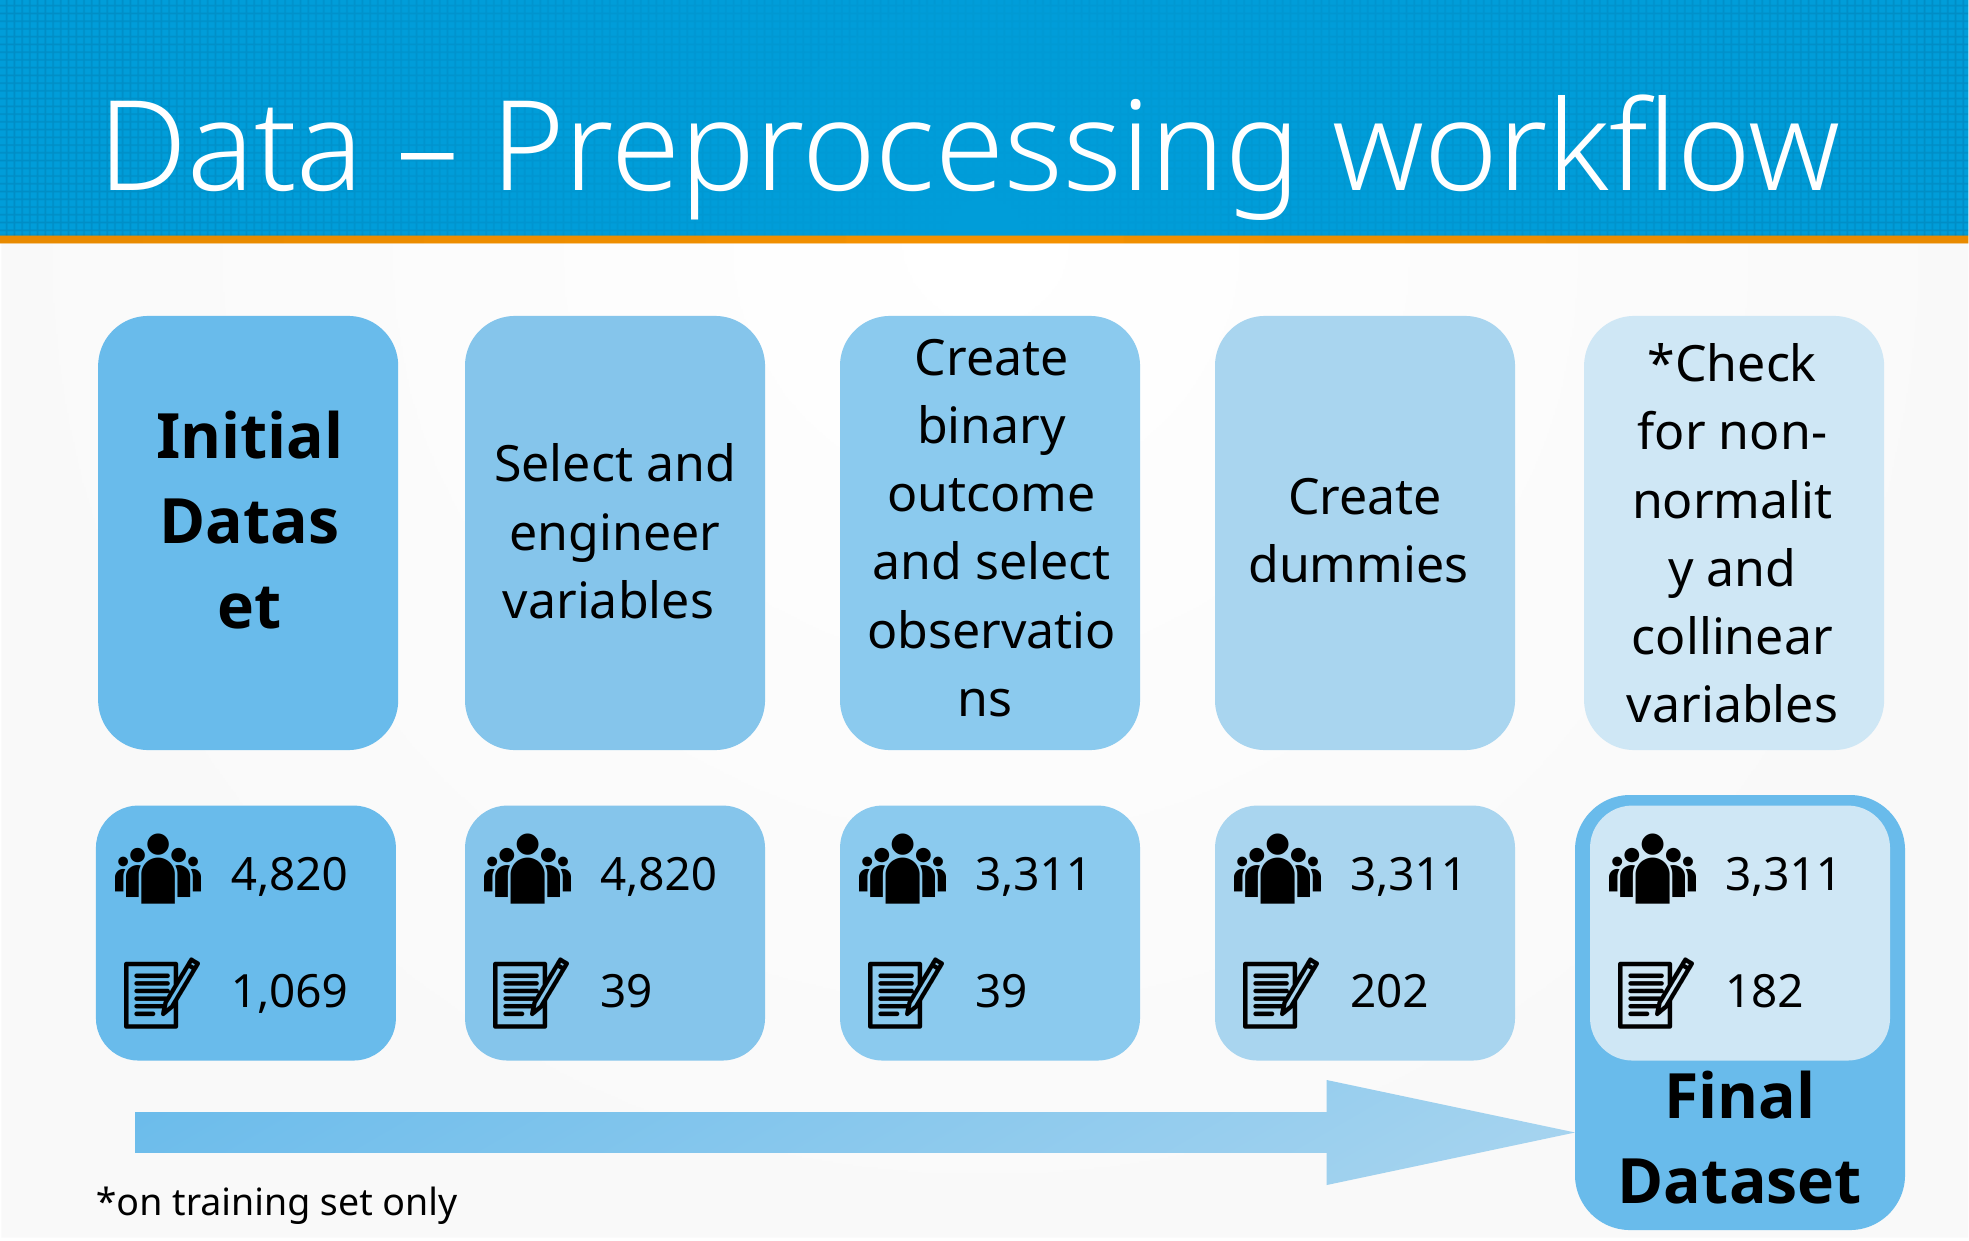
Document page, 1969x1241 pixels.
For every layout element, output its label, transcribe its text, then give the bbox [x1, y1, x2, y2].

text_box 4,820 [225, 838, 376, 908]
text_box Create dummies [1230, 336, 1501, 722]
text_box [840, 805, 1141, 1061]
text_box [840, 315, 1141, 751]
text_box 4,820 [594, 838, 745, 908]
text_box Create binary outcome and select observations [849, 362, 1135, 690]
text_box 3,311 [1344, 838, 1495, 908]
text_box *Check for non-normality and collinear variables [1620, 337, 1846, 728]
text_box 182 [1719, 955, 1870, 1025]
text_box 39 [594, 955, 745, 1025]
text_box 39 [969, 955, 1120, 1025]
text_box [1215, 315, 1516, 751]
text_box Select and engineer variables [480, 407, 751, 655]
text_box 3,311 [1719, 838, 1870, 908]
text_box 202 [1344, 955, 1495, 1025]
text_box [95, 805, 396, 1061]
text_box [135, 1080, 1576, 1186]
text_box *on training set only [90, 1171, 1186, 1231]
text_box [465, 805, 766, 1061]
text_box Initial Dataset [137, 435, 363, 605]
text_box [1575, 795, 1906, 1052]
text_box [1584, 315, 1885, 751]
text_box [1215, 805, 1516, 1061]
text_box 3,311 [969, 838, 1120, 908]
title Data – Preprocessing workflow [98, 19, 1870, 227]
text_box [98, 315, 399, 751]
text_box Final Dataset [1575, 1052, 1906, 1222]
text_box [1601, 1222, 1879, 1231]
text_box [465, 315, 766, 751]
text_box 1,069 [225, 955, 376, 1025]
picture [0, 236, 1969, 1241]
